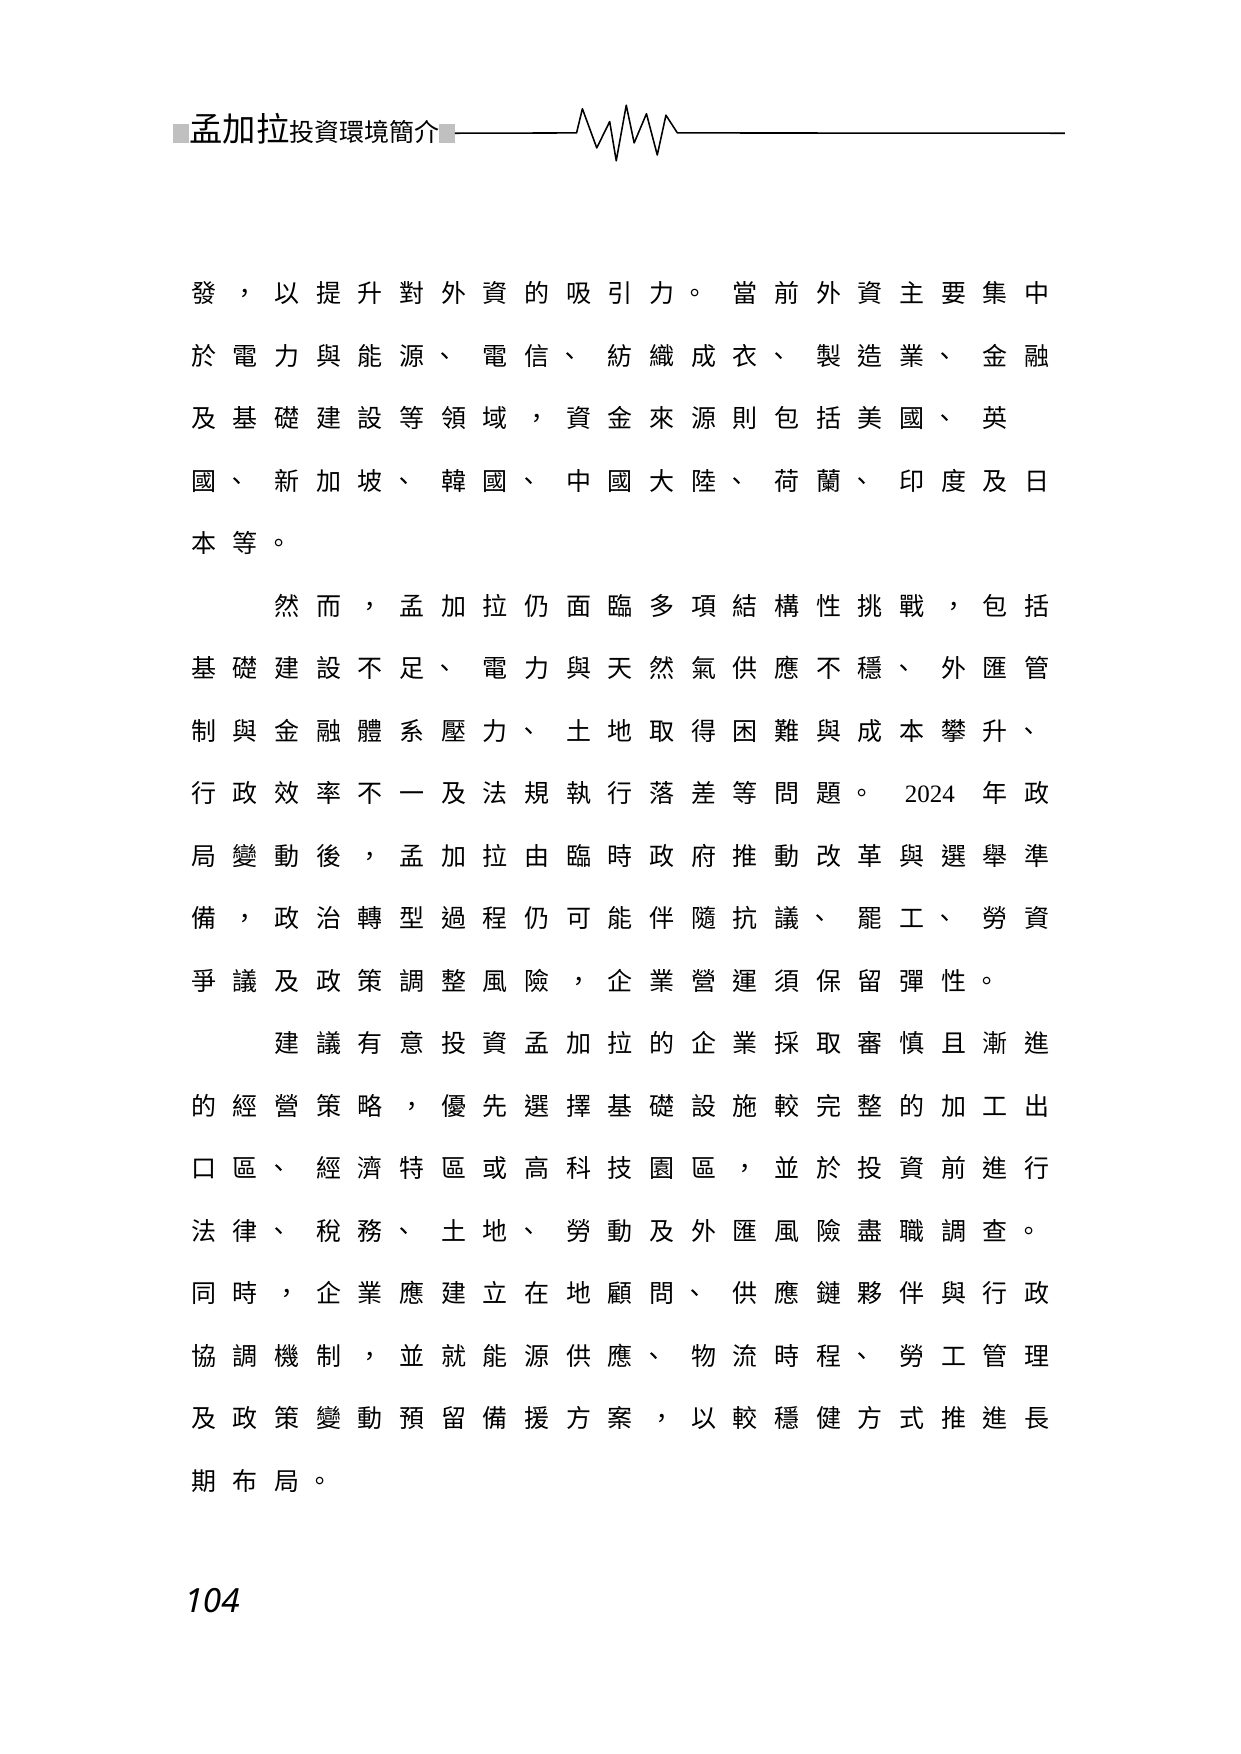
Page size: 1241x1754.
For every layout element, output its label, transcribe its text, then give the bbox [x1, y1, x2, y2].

text 發，以提升對外資的吸引力。當前外資主要集中於電力與能源、電信、紡織成衣、製造業、金融及基礎建設等領域，資金來源則包括美國、英國、新加坡、韓國、中國大陸、荷蘭、印度及日本等。 [183, 250, 1058, 563]
text 建議有意投資孟加拉的企業採取審慎且漸進的經營策略，優先選擇基礎設施較完整的加工出口區、經濟特區或高科技園區，並於投資前進行法律、稅務、土地、勞動及外匯風險盡職調查。同時，企業應建立在地顧問、供應鏈夥伴與行政協調機制，並就能源供應、物流時程、勞工管理及政策變動預留備援方案，以較穩健方式推進長期布局。 [183, 1000, 1058, 1500]
text 然而，孟加拉仍面臨多項結構性挑戰，包括基礎建設不足、電力與天然氣供應不穩、外匯管制與金融體系壓力、土地取得困難與成本攀升、行政效率不一及法規執行落差等問題。2024 年政局變動後，孟加拉由臨時政府推動改革與選舉準備，政治轉型過程仍可能伴隨抗議、罷工、勞資爭議及政策調整風險，企業營運須保留彈性。 [183, 563, 1058, 1000]
